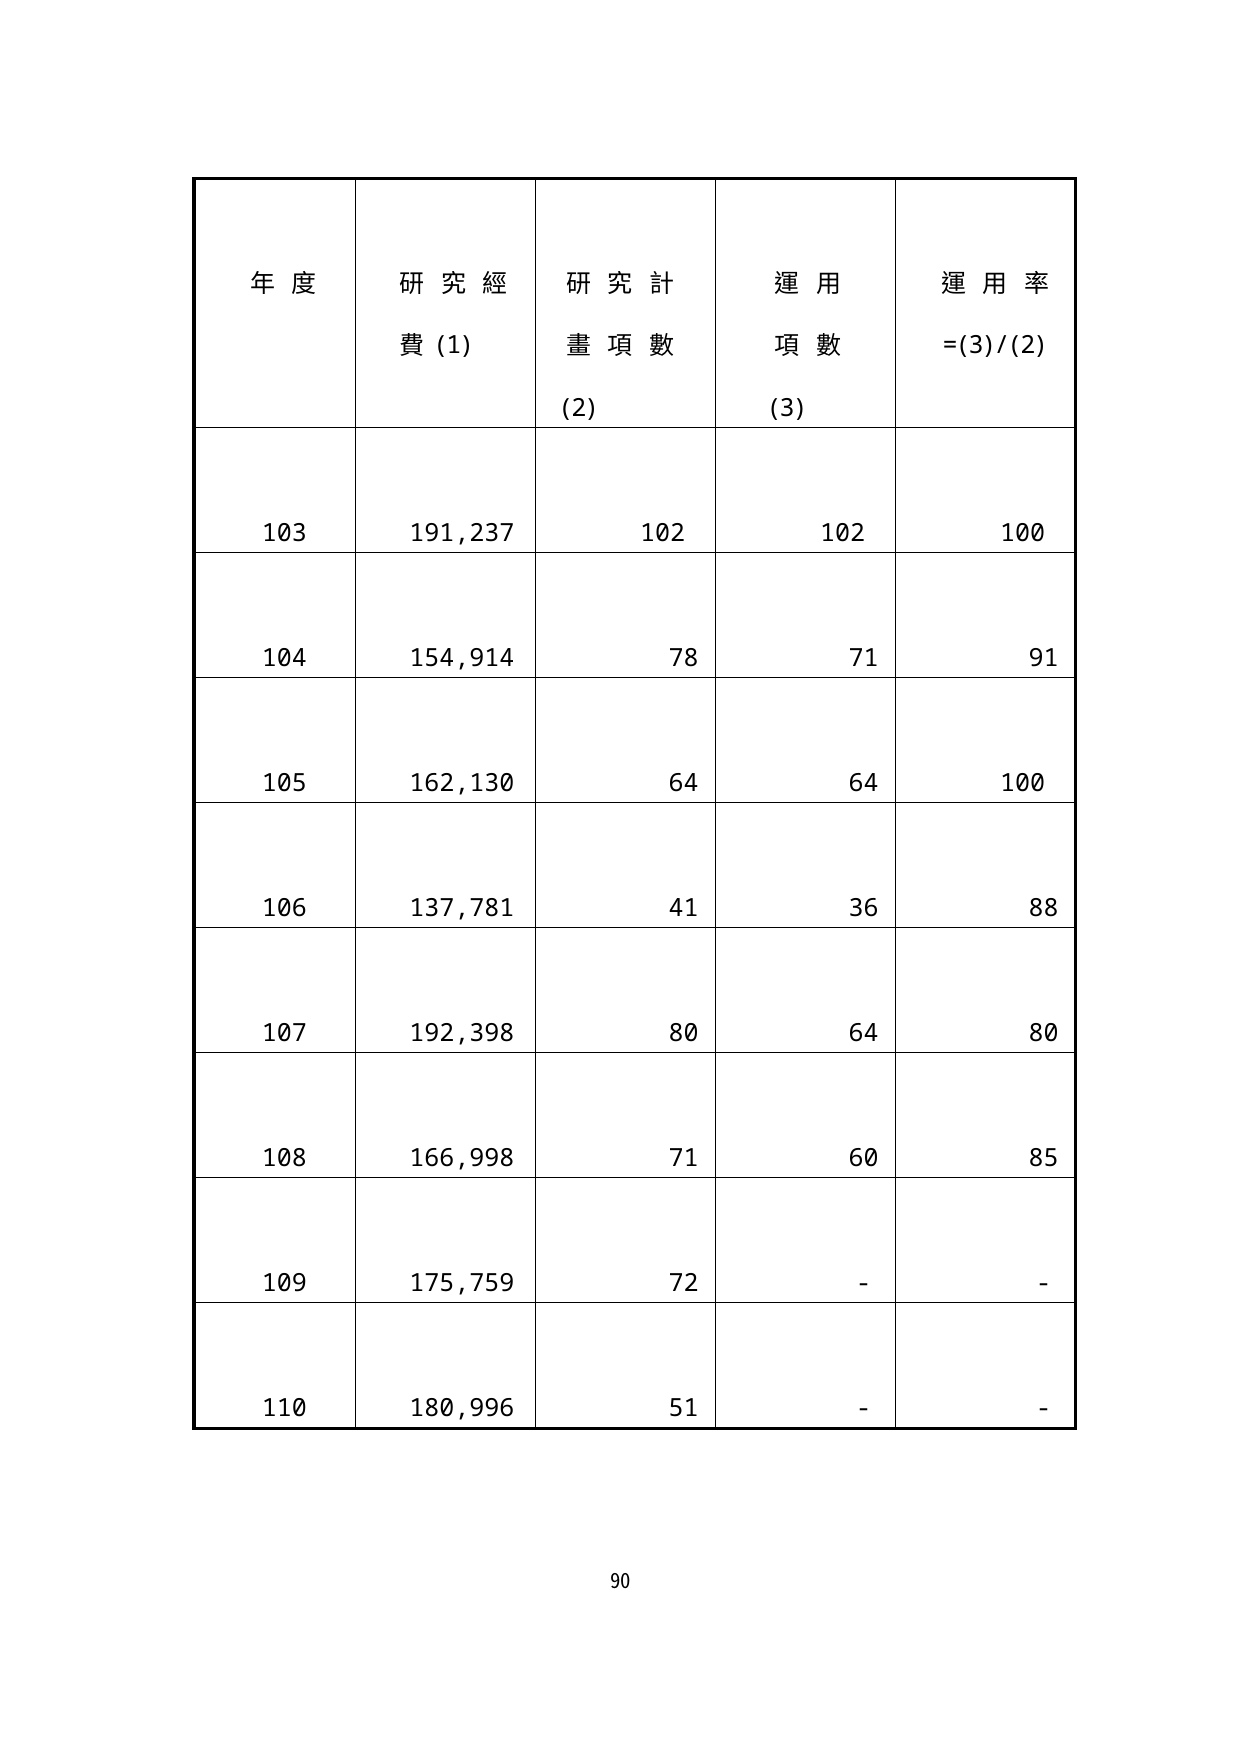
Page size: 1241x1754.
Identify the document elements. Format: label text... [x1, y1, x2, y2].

table_cell 41 [536, 803, 715, 927]
table_header 運用率=(3)/(2) [896, 180, 1074, 427]
table_cell 102 [536, 428, 715, 552]
table_cell 80 [896, 928, 1074, 1052]
table_cell 191,237 [356, 428, 535, 552]
table_cell 71 [536, 1053, 715, 1177]
table_cell 51 [536, 1303, 715, 1427]
table_cell 100 [896, 428, 1074, 552]
table_cell 175,759 [356, 1178, 535, 1302]
table_cell 102 [716, 428, 895, 552]
table_cell - [896, 1178, 1074, 1302]
table_cell 36 [716, 803, 895, 927]
table_header 運用項數(3) [716, 180, 895, 427]
table_cell 106 [196, 803, 355, 927]
table_cell - [716, 1178, 895, 1302]
table_cell 192,398 [356, 928, 535, 1052]
table_header 年度 [196, 180, 355, 427]
table_cell 110 [196, 1303, 355, 1427]
table_cell 100 [896, 678, 1074, 802]
table_cell 162,130 [356, 678, 535, 802]
table_cell 60 [716, 1053, 895, 1177]
table_cell 88 [896, 803, 1074, 927]
table_cell 64 [716, 678, 895, 802]
table_cell 78 [536, 553, 715, 677]
table_cell 105 [196, 678, 355, 802]
table_cell 103 [196, 428, 355, 552]
table_cell 108 [196, 1053, 355, 1177]
table_header 研究計畫項數(2) [536, 180, 715, 427]
table_header 研究經費(1) [356, 180, 535, 427]
table_cell 64 [536, 678, 715, 802]
table_cell 91 [896, 553, 1074, 677]
table_cell 180,996 [356, 1303, 535, 1427]
table_cell 72 [536, 1178, 715, 1302]
table_cell 64 [716, 928, 895, 1052]
table_cell 80 [536, 928, 715, 1052]
table_cell 154,914 [356, 553, 535, 677]
table_cell 109 [196, 1178, 355, 1302]
table_cell 166,998 [356, 1053, 535, 1177]
table_cell 104 [196, 553, 355, 677]
table_cell - [896, 1303, 1074, 1427]
table_cell 71 [716, 553, 895, 677]
table_cell - [716, 1303, 895, 1427]
table_cell 137,781 [356, 803, 535, 927]
table_cell 85 [896, 1053, 1074, 1177]
table_cell 107 [196, 928, 355, 1052]
